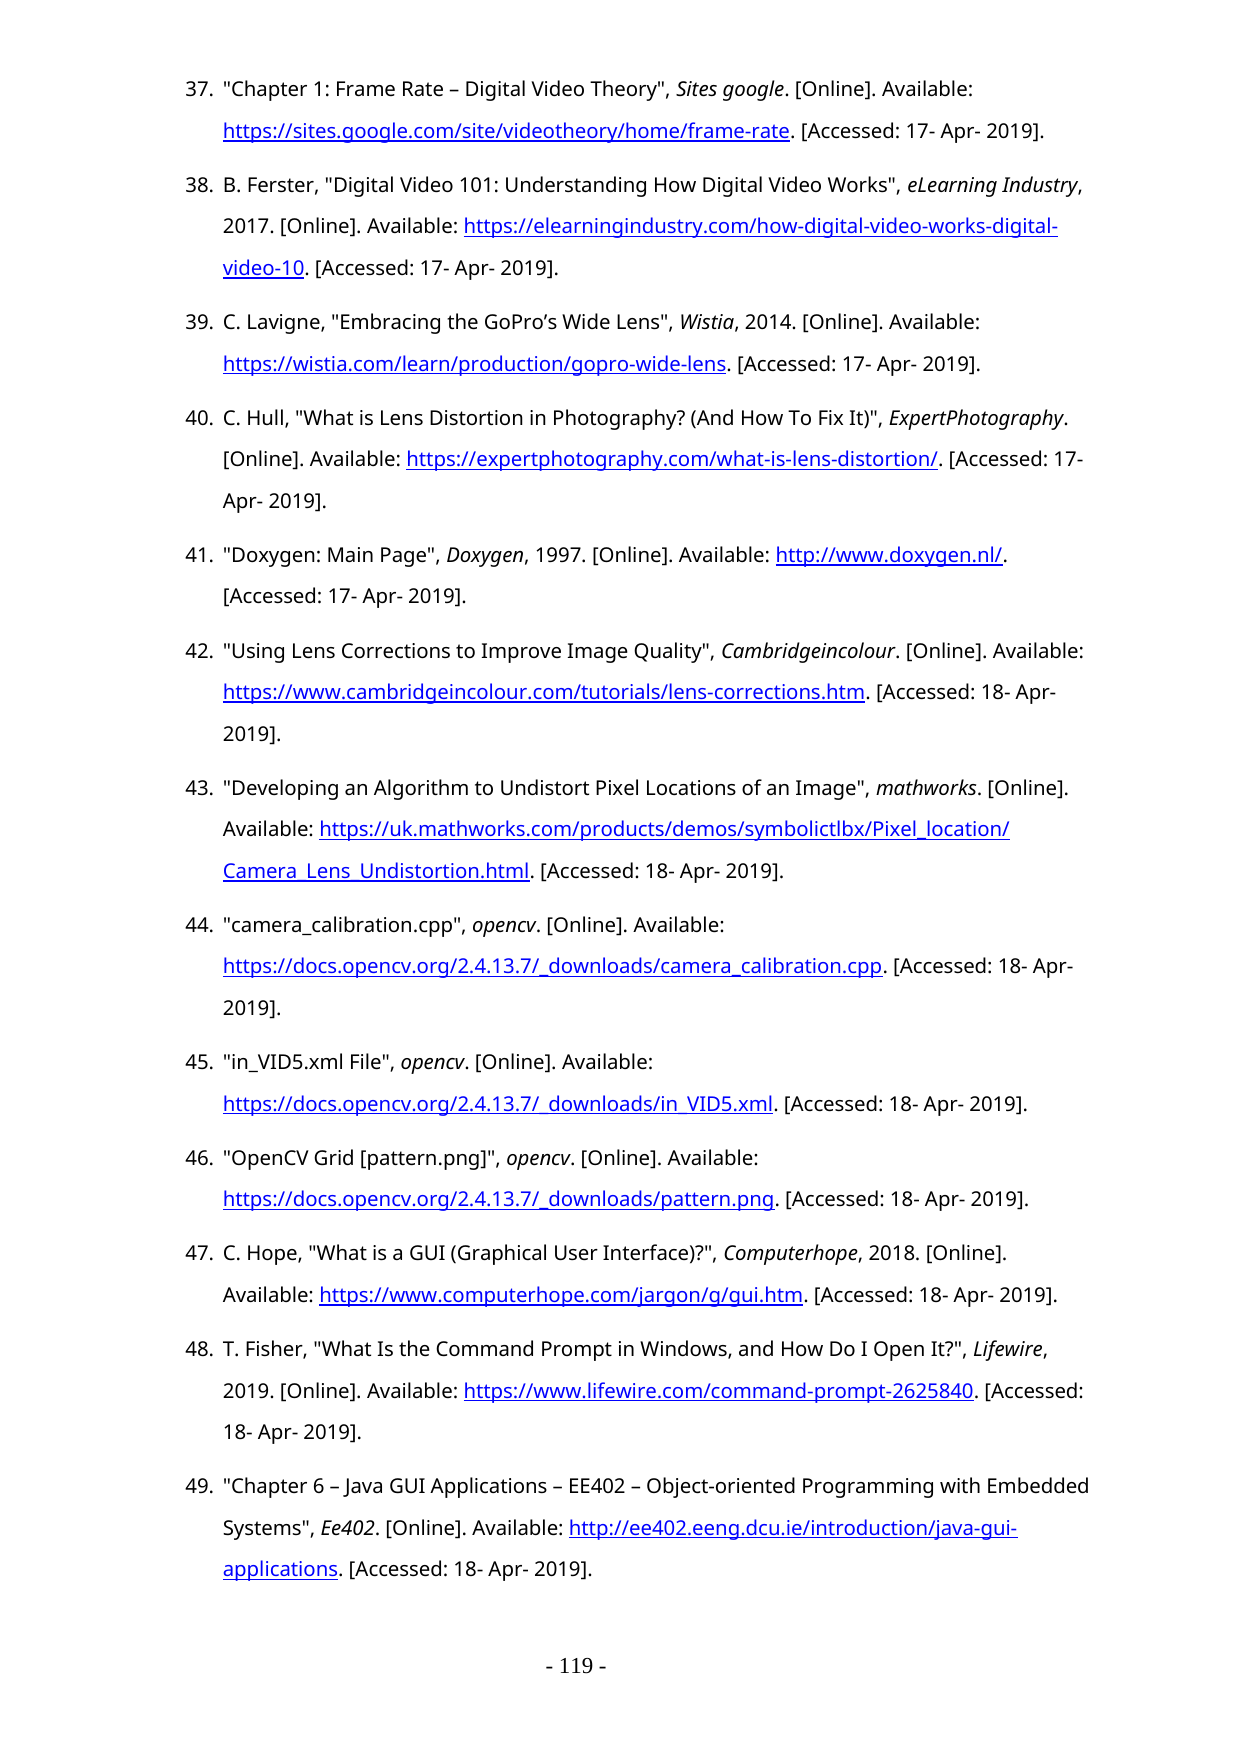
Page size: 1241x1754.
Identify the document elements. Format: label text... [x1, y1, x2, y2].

list "Chapter 1: Frame Rate – Digital Video Theory", Sites google. [Online]. Available: https://sites.google.com/site/videotheory/home/frame-rate. [Accessed: 17- Apr- 2019]. [185, 75, 1092, 144]
list C. Hull, "What is Lens Distortion in Photography? (And How To Fix It)", ExpertPhotography. [Online]. Available: https://expertphotography.com/what-is-lens-distortion/. [Accessed: 17- Apr- 2019]. [185, 403, 1092, 514]
list C. Hope, "What is a GUI (Graphical User Interface)?", Computerhope, 2018. [Online]. Available: https://www.computerhope.com/jargon/g/gui.htm. [Accessed: 18- Apr- 2019]. [185, 1239, 1092, 1308]
list "Chapter 6 – Java GUI Applications – EE402 – Object-oriented Programming with Embedded Systems", Ee402. [Online]. Available: http://ee402.eeng.dcu.ie/introduction/java-gui-applications. [Accessed: 18- Apr- 2019]. [185, 1472, 1092, 1583]
list "Developing an Algorithm to Undistort Pixel Locations of an Image", mathworks. [Online]. Available: https://uk.mathworks.com/products/demos/symbolictlbx/Pixel_location/Camera_Lens_Undistortion.html. [Accessed: 18- Apr- 2019]. [185, 773, 1092, 884]
list T. Fisher, "What Is the Command Prompt in Windows, and How Do I Open It?", Lifewire, 2019. [Online]. Available: https://www.lifewire.com/command-prompt-2625840. [Accessed: 18- Apr- 2019]. [185, 1335, 1092, 1446]
list B. Ferster, "Digital Video 101: Understanding How Digital Video Works", eLearning Industry, 2017. [Online]. Available: https://elearningindustry.com/how-digital-video-works-digital-video-10. [Accessed: 17- Apr- 2019]. [185, 171, 1092, 281]
list "OpenCV Grid [pattern.png]", opencv. [Online]. Available: https://docs.opencv.org/2.4.13.7/_downloads/pattern.png. [Accessed: 18- Apr- 2019]. [185, 1143, 1092, 1213]
list "Using Lens Corrections to Improve Image Quality", Cambridgeincolour. [Online]. Available: https://www.cambridgeincolour.com/tutorials/lens-corrections.htm. [Accessed: 18- Apr- 2019]. [185, 636, 1092, 747]
list "in_VID5.xml File", opencv. [Online]. Available: https://docs.opencv.org/2.4.13.7/_downloads/in_VID5.xml. [Accessed: 18- Apr- 2019]. [185, 1048, 1092, 1117]
list "camera_calibration.cpp", opencv. [Online]. Available: https://docs.opencv.org/2.4.13.7/_downloads/camera_calibration.cpp. [Accessed: 18- Apr- 2019]. [185, 911, 1092, 1021]
list "Doxygen: Main Page", Doxygen, 1997. [Online]. Available: http://www.doxygen.nl/. [Accessed: 17- Apr- 2019]. [185, 541, 1092, 610]
list C. Lavigne, "Embracing the GoPro’s Wide Lens", Wistia, 2014. [Online]. Available: https://wistia.com/learn/production/gopro-wide-lens. [Accessed: 17- Apr- 2019]. [185, 308, 1092, 377]
